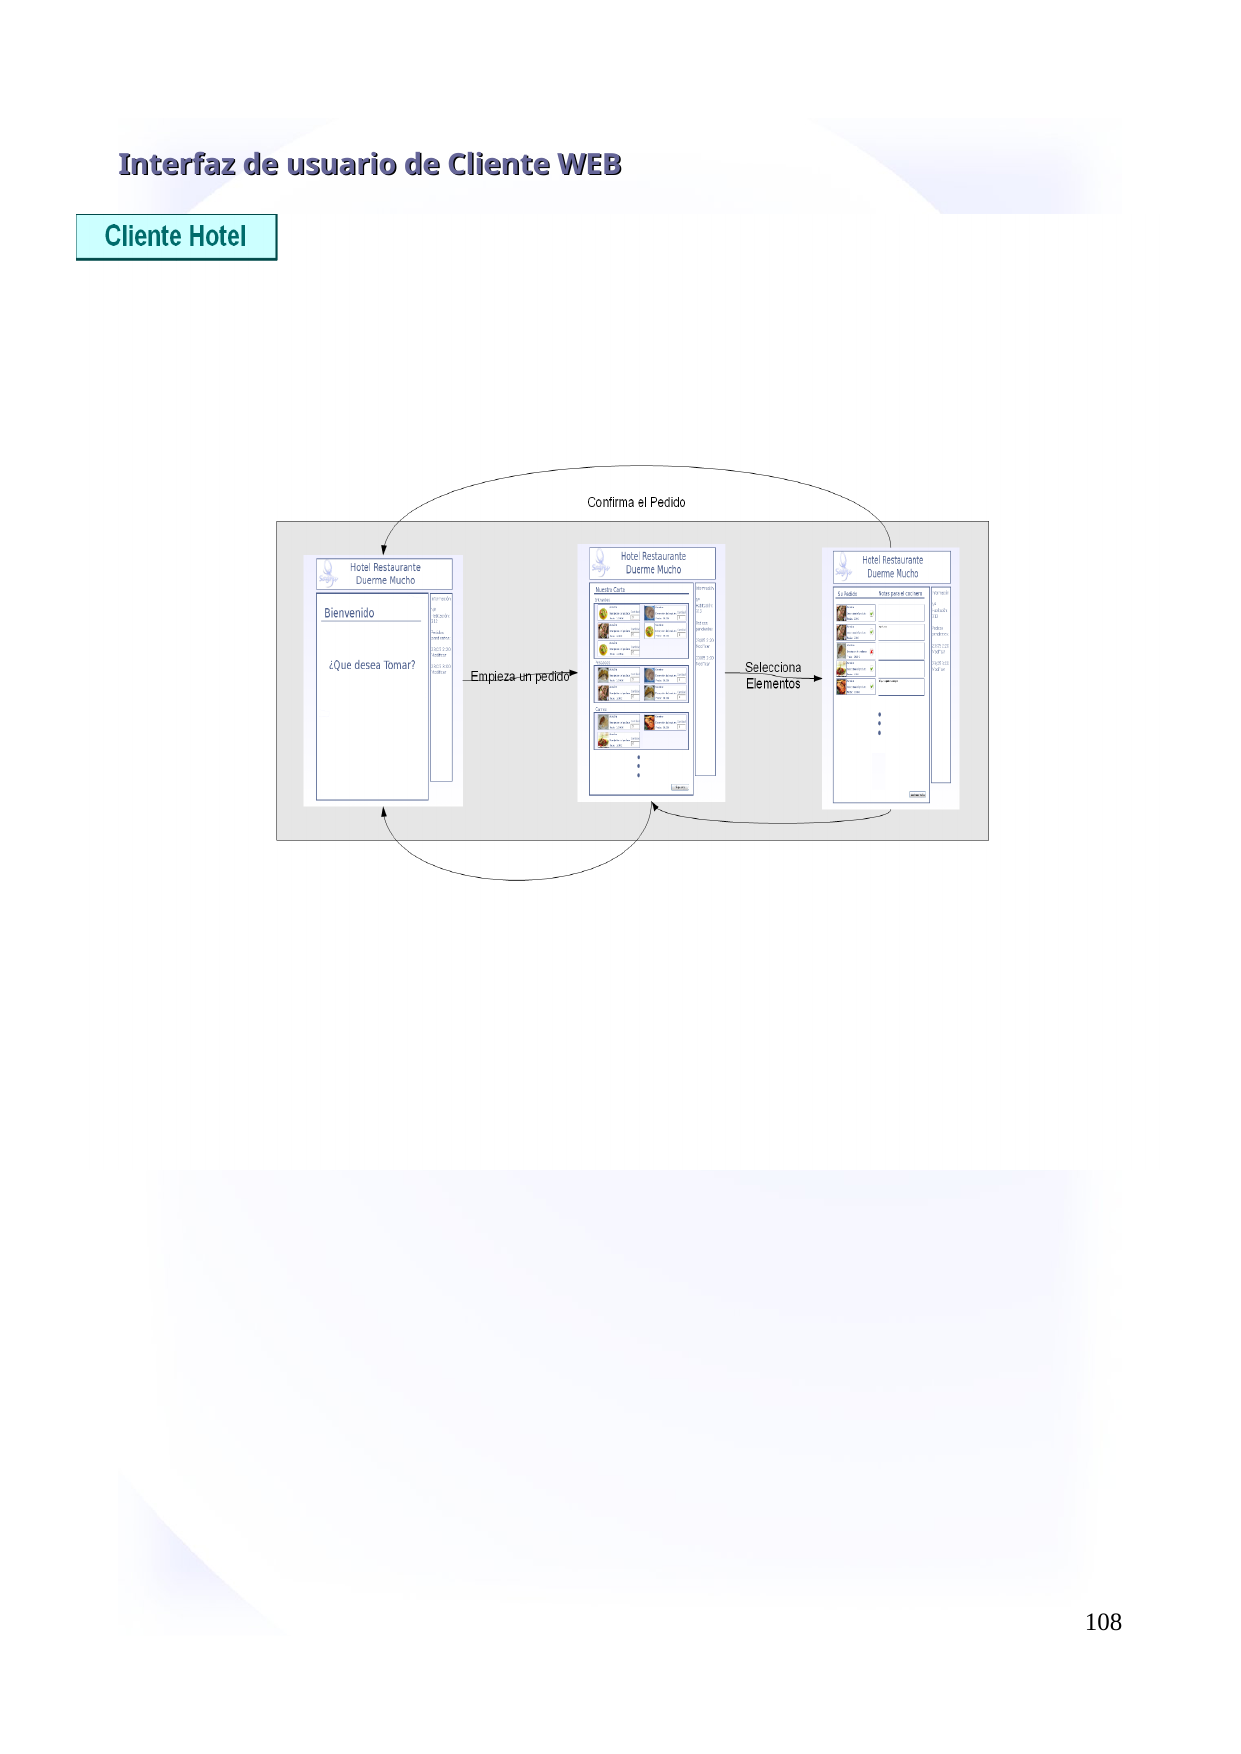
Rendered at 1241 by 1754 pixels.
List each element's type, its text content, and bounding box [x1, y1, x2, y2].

subtitle Interfaz de usuario de Cliente WEB [118, 143, 1122, 183]
picture [118, 118, 1122, 143]
picture [76, 183, 1160, 1636]
